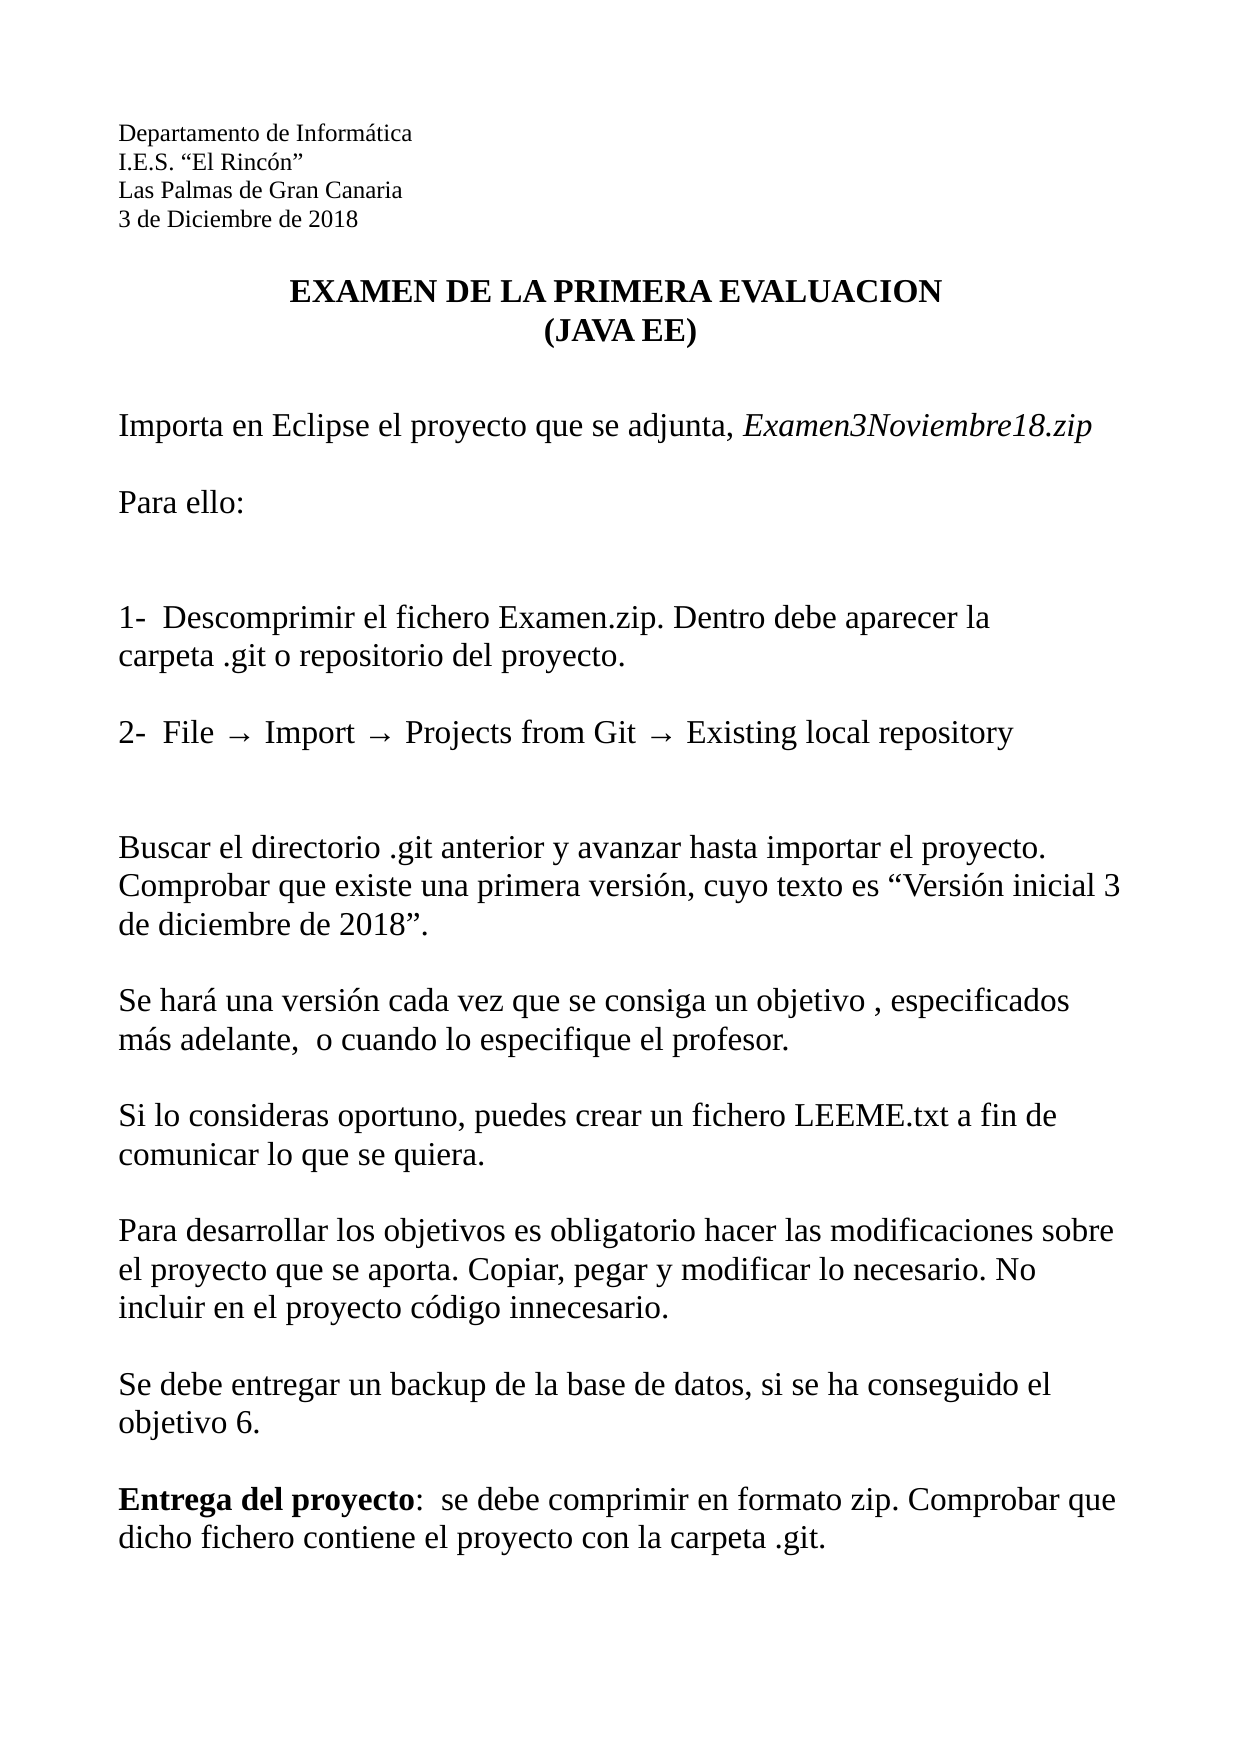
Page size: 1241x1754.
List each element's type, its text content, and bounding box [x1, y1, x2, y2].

text 1- Descomprimir el fichero Examen.zip. Dentro debe aparecer la carpeta .git o repositorio del proyecto. [118, 597, 1122, 674]
text Si lo consideras oportuno, puedes crear un fichero LEEME.txt a fin de comunicar lo que se quiera. [118, 1096, 1122, 1172]
text EXAMEN DE LA PRIMERA EVALUACION [118, 271, 1122, 310]
text 2- File → Import → Projects from Git → Existing local repository [118, 712, 1122, 751]
text Las Palmas de Gran Canaria [118, 176, 1122, 204]
text Importa en Eclipse el proyecto que se adjunta, Examen3Noviembre18.zip [118, 406, 1122, 444]
text (JAVA EE) [118, 310, 1122, 348]
text Se debe entregar un backup de la base de datos, si se ha conseguido el objetivo 6. [118, 1364, 1122, 1441]
text Departamento de Informática [118, 118, 1122, 147]
text I.E.S. “El Rincón” [118, 147, 1122, 176]
text Para desarrollar los objetivos es obligatorio hacer las modificaciones sobre el proyecto que se aporta. Copiar, pegar y modificar lo necesario. No incluir en el proyecto código innecesario. [118, 1211, 1122, 1326]
text 3 de Diciembre de 2018 [118, 204, 1122, 233]
text Buscar el directorio .git anterior y avanzar hasta importar el proyecto. [118, 827, 1122, 866]
text Entrega del proyecto: se debe comprimir en formato zip. Comprobar que dicho fichero contiene el proyecto con la carpeta .git. [118, 1479, 1122, 1556]
text Para ello: [118, 482, 1122, 521]
text Comprobar que existe una primera versión, cuyo texto es “Versión inicial 3 de diciembre de 2018”. [118, 866, 1122, 942]
text Se hará una versión cada vez que se consiga un objetivo , especificados más adelante, o cuando lo especifique el profesor. [118, 981, 1122, 1057]
